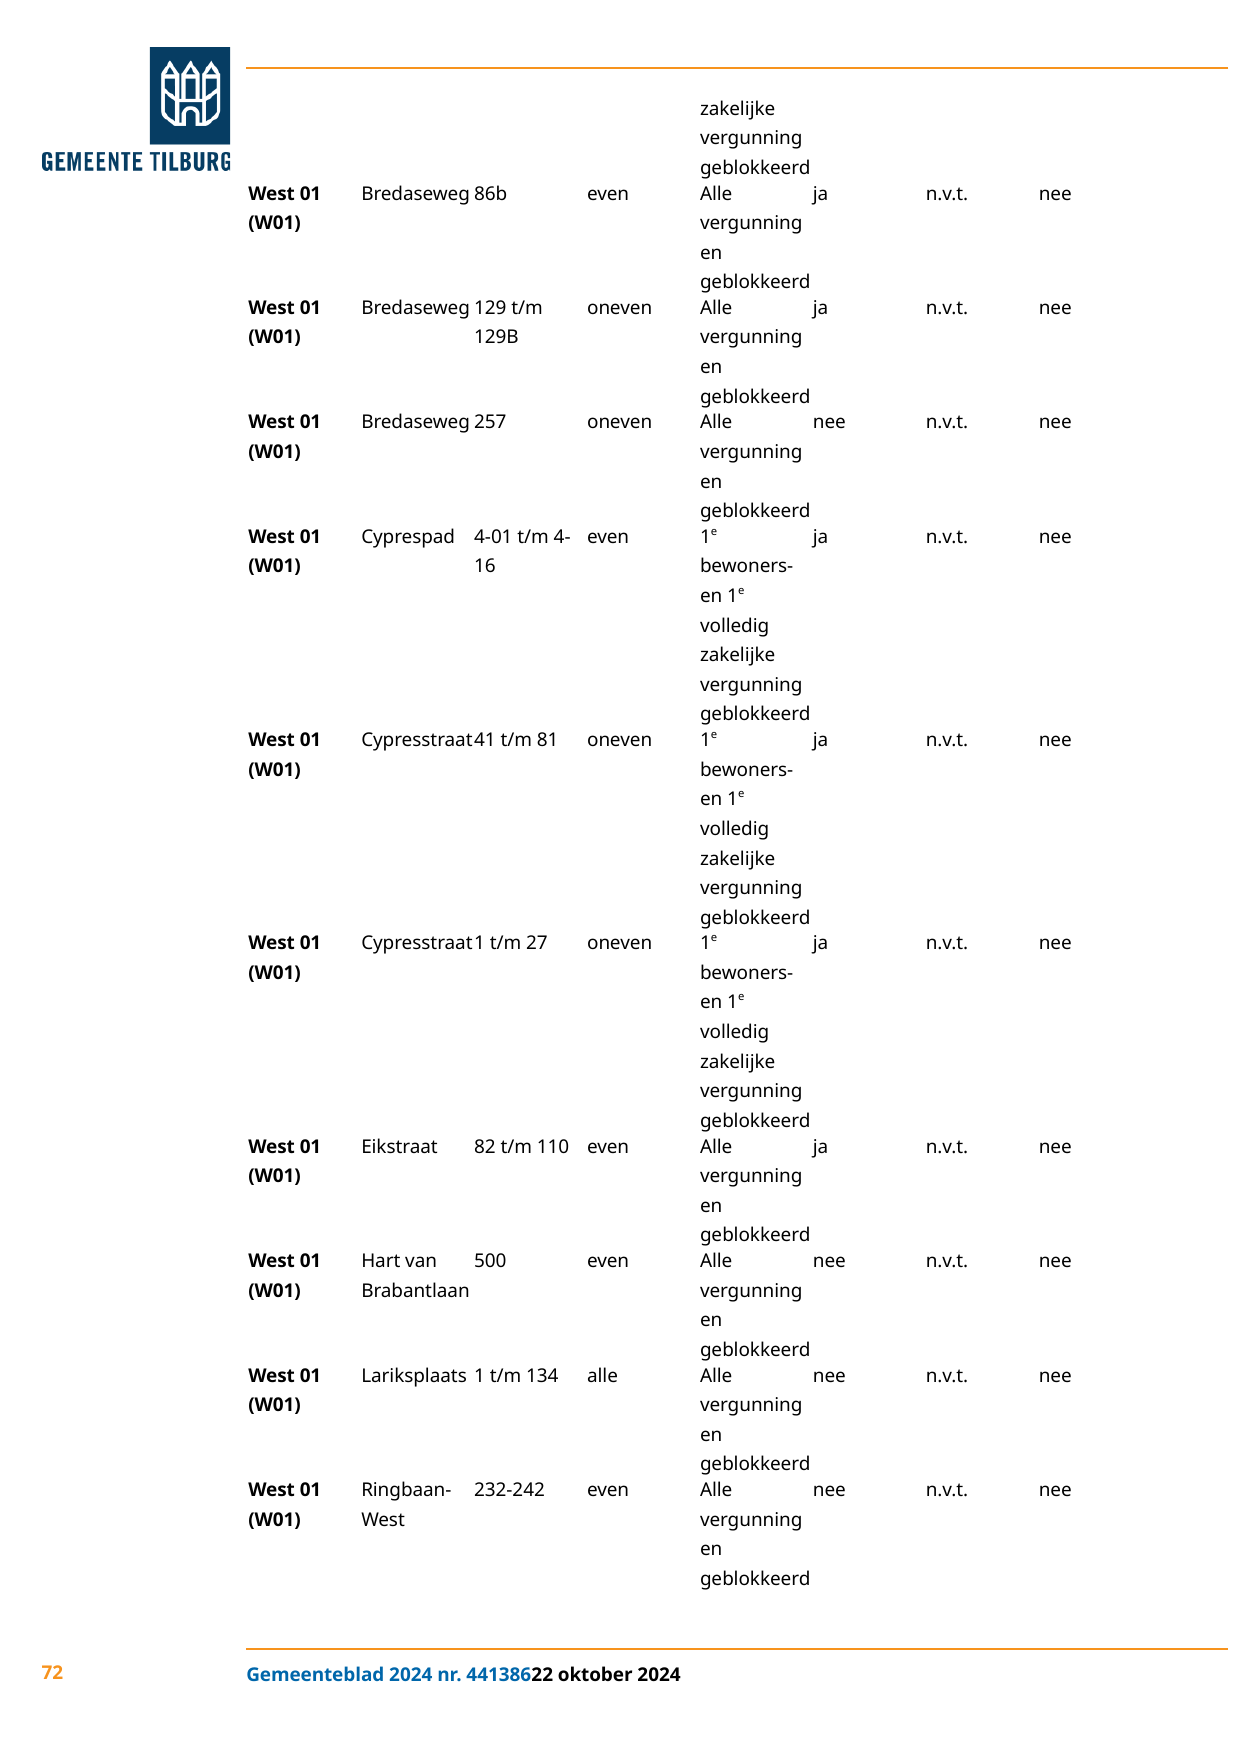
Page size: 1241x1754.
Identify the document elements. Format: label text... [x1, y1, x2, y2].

table_cell n.v.t. [926, 180, 1038, 294]
table_cell West 01 (W01) [248, 1247, 361, 1362]
table_cell nee [1039, 1476, 1152, 1591]
table_cell West 01 (W01) [248, 726, 361, 929]
table_cell 129 t/m 129B [474, 294, 587, 409]
table_cell nee [1039, 294, 1152, 409]
table_cell Cypresstraat [361, 930, 474, 1133]
table_cell Alle vergunningen geblokkeerd [700, 1247, 813, 1362]
table_cell nee [1039, 409, 1152, 523]
table_cell nee [1039, 180, 1152, 294]
table_cell n.v.t. [926, 726, 1038, 929]
table_cell ja [813, 930, 926, 1133]
table_cell West 01 (W01) [248, 1133, 361, 1247]
table_cell n.v.t. [926, 1133, 1038, 1247]
table_cell nee [1039, 1133, 1152, 1247]
table_cell Cyprespad [361, 523, 474, 726]
table_cell oneven [587, 930, 700, 1133]
table_cell [1039, 95, 1152, 180]
table_cell n.v.t. [926, 1476, 1038, 1591]
table_cell ja [813, 294, 926, 409]
table_cell ja [813, 726, 926, 929]
table_cell West 01 (W01) [248, 1476, 361, 1591]
table_cell 232-242 [474, 1476, 587, 1591]
table_cell Hart van Brabantlaan [361, 1247, 474, 1362]
table_cell West 01 (W01) [248, 180, 361, 294]
table_cell Alle vergunningen geblokkeerd [700, 294, 813, 409]
table_cell West 01 (W01) [248, 523, 361, 726]
table_cell 1 t/m 27 [474, 930, 587, 1133]
table_cell n.v.t. [926, 294, 1038, 409]
table_cell 257 [474, 409, 587, 523]
table_cell nee [813, 409, 926, 523]
table_cell [587, 95, 700, 180]
table_cell nee [1039, 726, 1152, 929]
table_cell [474, 95, 587, 180]
table_cell [248, 95, 361, 180]
table_cell Alle vergunningen geblokkeerd [700, 1362, 813, 1476]
table_cell n.v.t. [926, 1362, 1038, 1476]
table_cell ja [813, 523, 926, 726]
table_cell Lariksplaats [361, 1362, 474, 1476]
table_cell Alle vergunningen geblokkeerd [700, 409, 813, 523]
table_cell ja [813, 180, 926, 294]
table_cell nee [1039, 930, 1152, 1133]
table_cell 1e bewoners- en 1e volledig zakelijke vergunning geblokkeerd [700, 930, 813, 1133]
table_cell 1e bewoners- en 1e volledig zakelijke vergunning geblokkeerd [700, 726, 813, 929]
table_cell alle [587, 1362, 700, 1476]
table_cell [813, 95, 926, 180]
table_cell [926, 95, 1038, 180]
table_cell Alle vergunningen geblokkeerd [700, 180, 813, 294]
table_cell oneven [587, 409, 700, 523]
table_cell [361, 95, 474, 180]
picture [41, 47, 231, 172]
table_cell West 01 (W01) [248, 294, 361, 409]
table_cell 4-01 t/m 4-16 [474, 523, 587, 726]
table_cell West 01 (W01) [248, 409, 361, 523]
table_cell Bredaseweg [361, 294, 474, 409]
table_cell oneven [587, 726, 700, 929]
table_cell Cypresstraat [361, 726, 474, 929]
table_cell even [587, 1133, 700, 1247]
table_cell nee [813, 1476, 926, 1591]
table_cell nee [1039, 523, 1152, 726]
table_cell nee [1039, 1362, 1152, 1476]
table_cell West 01 (W01) [248, 930, 361, 1133]
table_cell even [587, 523, 700, 726]
table_cell oneven [587, 294, 700, 409]
table_cell 500 [474, 1247, 587, 1362]
table_cell 41 t/m 81 [474, 726, 587, 929]
table_cell n.v.t. [926, 409, 1038, 523]
table_cell Alle vergunningen geblokkeerd [700, 1476, 813, 1591]
table_cell even [587, 1476, 700, 1591]
table_cell nee [1039, 1247, 1152, 1362]
table_cell even [587, 1247, 700, 1362]
table_cell West 01 (W01) [248, 1362, 361, 1476]
table_cell nee [813, 1362, 926, 1476]
table_cell 1e bewoners- en 1e volledig zakelijke vergunning geblokkeerd [700, 523, 813, 726]
table_cell Bredaseweg [361, 180, 474, 294]
table_cell 82 t/m 110 [474, 1133, 587, 1247]
table_cell Alle vergunningen geblokkeerd [700, 1133, 813, 1247]
table_cell 1 t/m 134 [474, 1362, 587, 1476]
table_cell ja [813, 1133, 926, 1247]
table_cell zakelijke vergunning geblokkeerd [700, 95, 813, 180]
table_cell 86b [474, 180, 587, 294]
table_cell n.v.t. [926, 1247, 1038, 1362]
table_cell nee [813, 1247, 926, 1362]
table_cell n.v.t. [926, 930, 1038, 1133]
table_cell Ringbaan-West [361, 1476, 474, 1591]
table_cell even [587, 180, 700, 294]
table_cell Eikstraat [361, 1133, 474, 1247]
table_cell Bredaseweg [361, 409, 474, 523]
table_cell n.v.t. [926, 523, 1038, 726]
